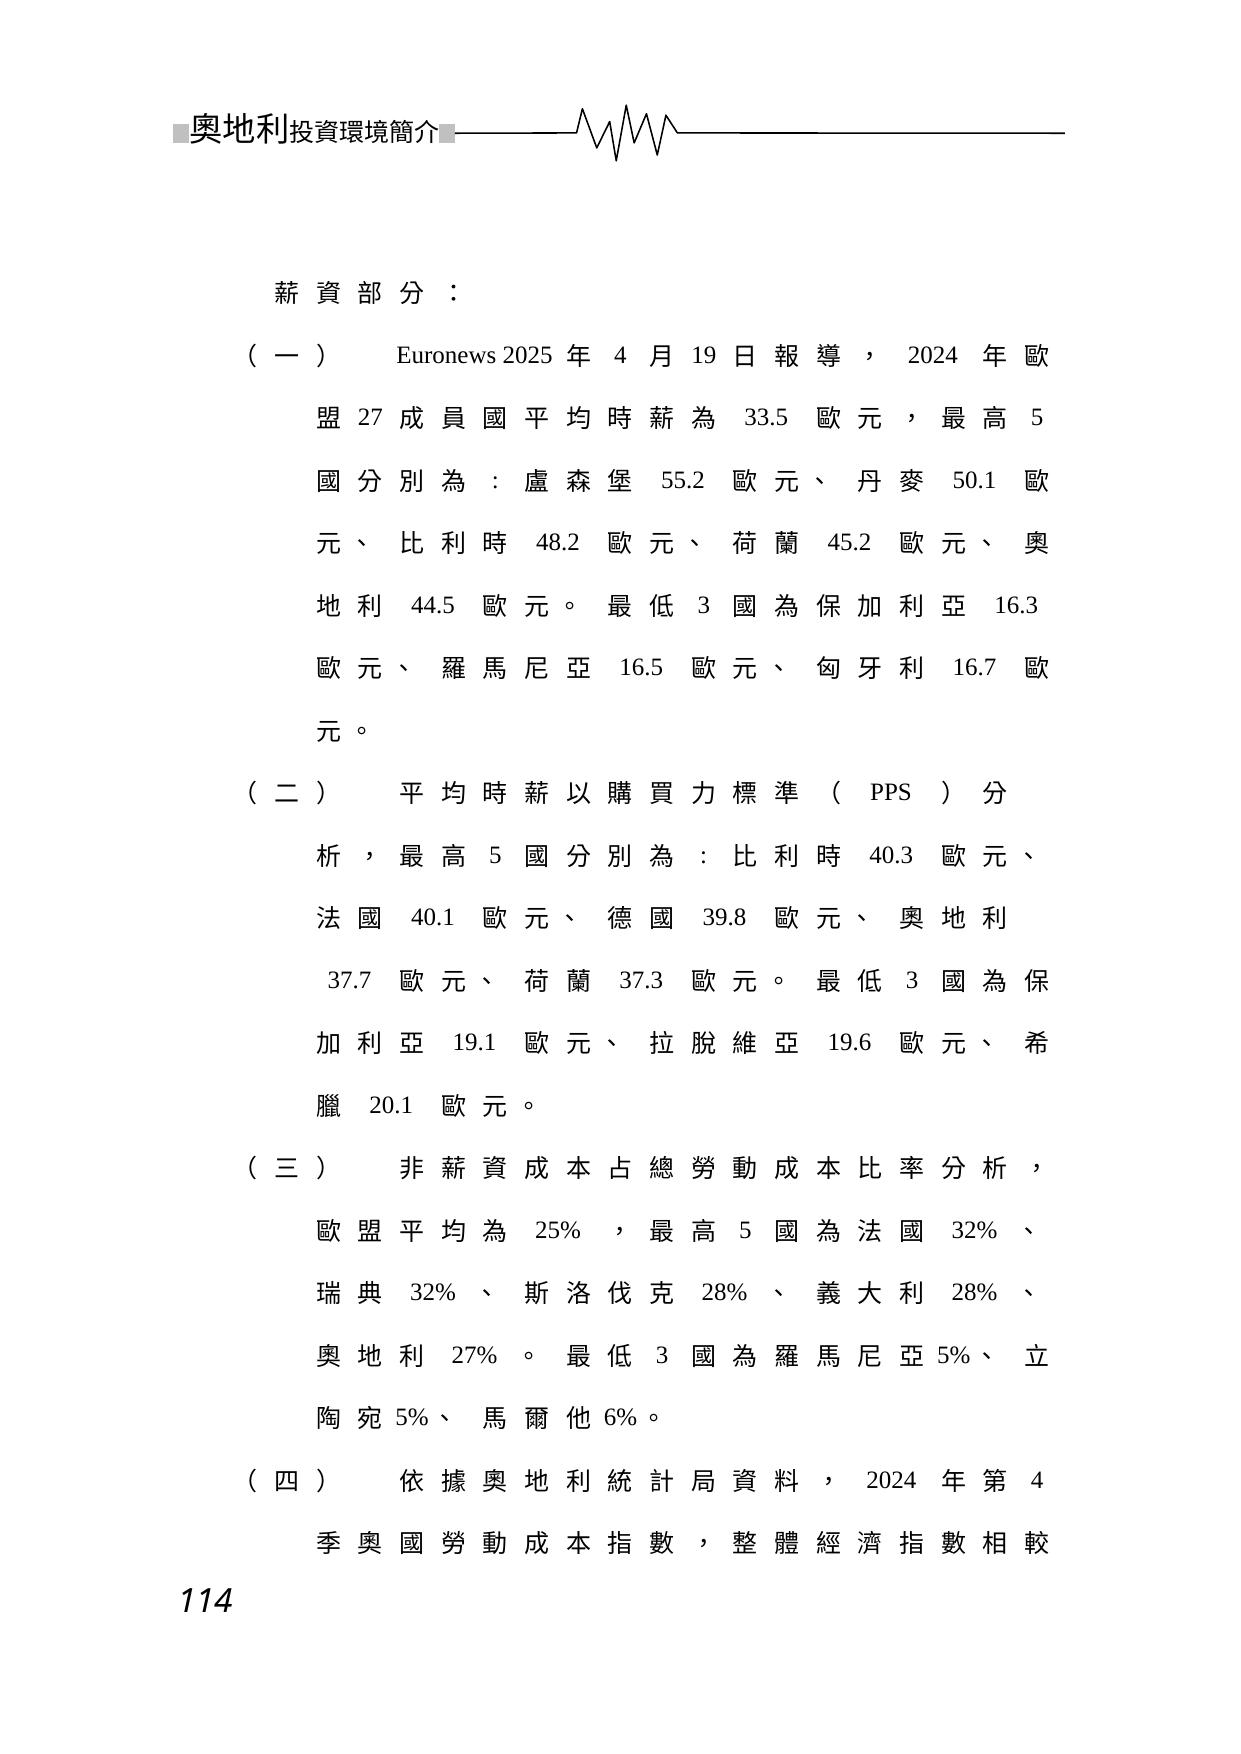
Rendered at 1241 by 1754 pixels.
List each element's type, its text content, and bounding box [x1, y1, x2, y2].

text （三） 非薪資成本占總勞動成本比率分析，歐盟平均為25%，最高5國為法國32%、瑞典32%、斯洛伐克28%、義大利28%、奧地利27%。最低3國為羅馬尼亞5%、立陶宛5%、馬爾他6%。 [207, 1125, 1058, 1438]
text （二） 平均時薪以購買力標準（PPS）分析，最高5國分別為:比利時40.3歐元、法國40.1歐元、德國39.8歐元、奧地利37.7歐元、荷蘭37.3歐元。最低3國為保加利亞19.1歐元、拉脫維亞19.6歐元、希臘20.1歐元。 [207, 750, 1058, 1125]
text 薪資部分： [183, 250, 1058, 313]
text （四） 依據奧地利統計局資料，2024年第4季奧國勞動成本指數，整體經濟指數相較 [207, 1438, 1058, 1563]
text （一） Euronews 2025年4月19日報導，2024年歐盟27成員國平均時薪為33.5歐元，最高5國分別為:盧森堡55.2歐元、丹麥50.1歐元、比利時48.2歐元、荷蘭45.2歐元、奧地利44.5歐元。最低3國為保加利亞16.3歐元、羅馬尼亞16.5歐元、匈牙利16.7歐元。 [207, 313, 1058, 750]
